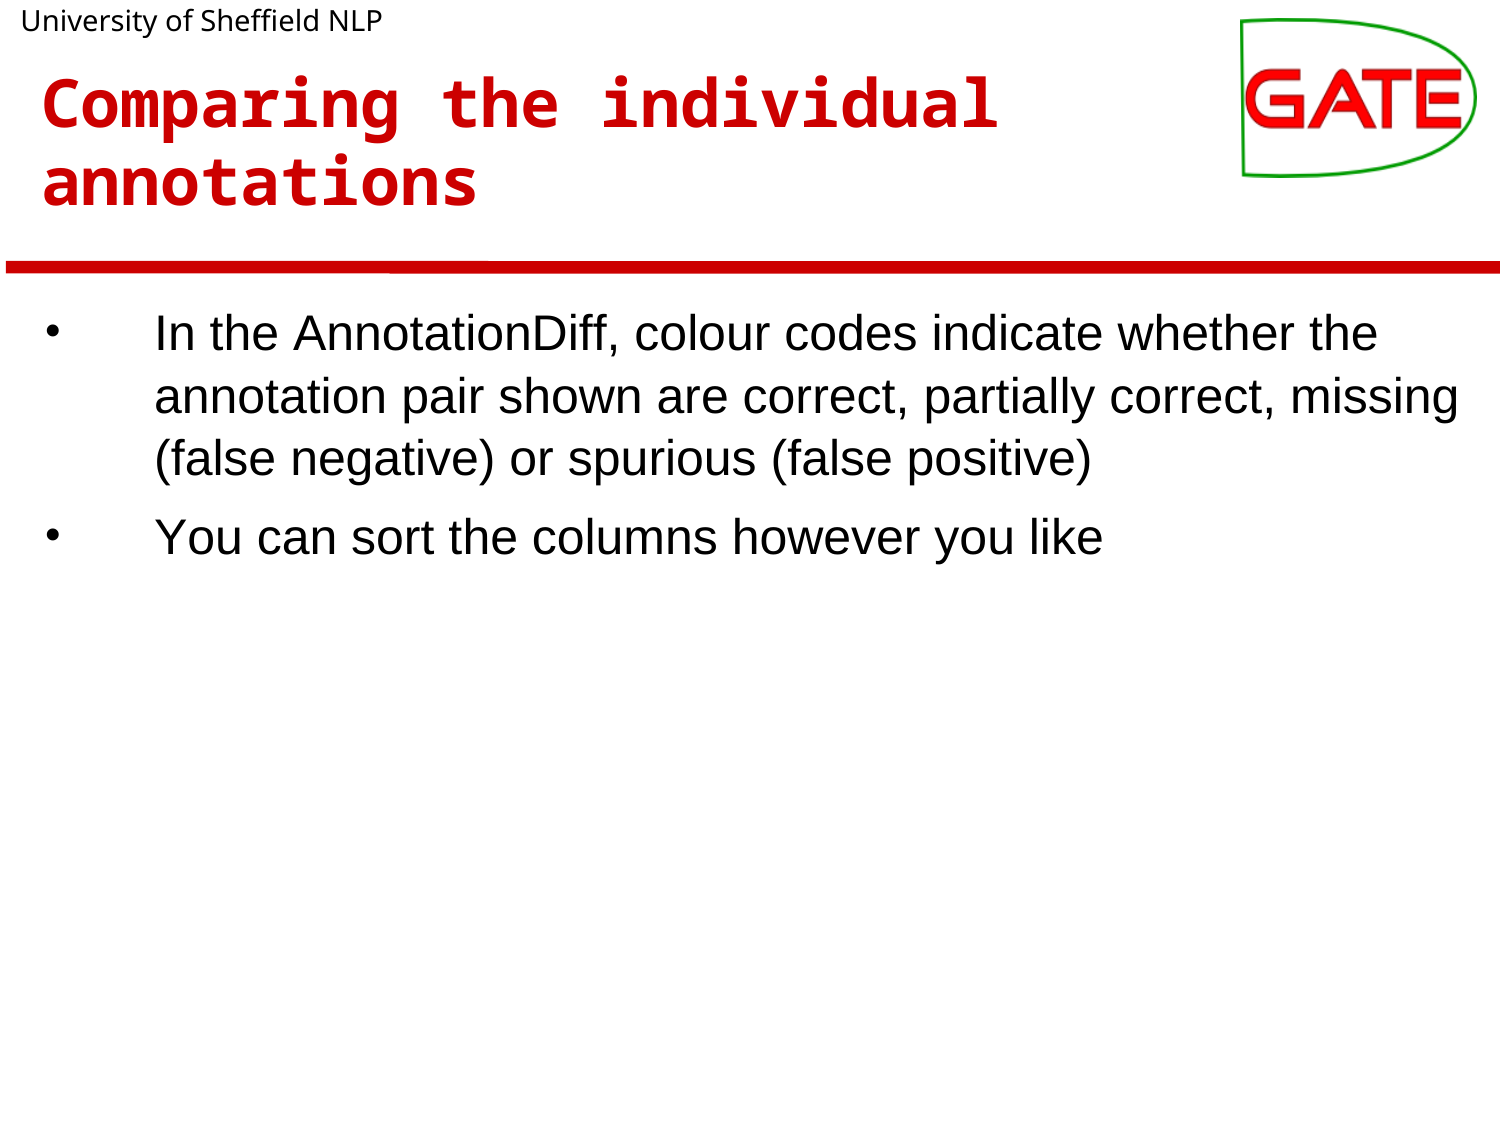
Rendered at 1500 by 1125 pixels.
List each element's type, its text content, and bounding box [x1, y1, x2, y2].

title Comparing the individual annotations [41, 45, 1385, 242]
list In the AnnotationDiff, colour codes indicate whether the annotation pair shown are correct, partially correct, missing (false negative) or spurious (false positive) You can sort the columns however you like [29, 290, 1477, 1032]
picture [1240, 18, 1477, 178]
